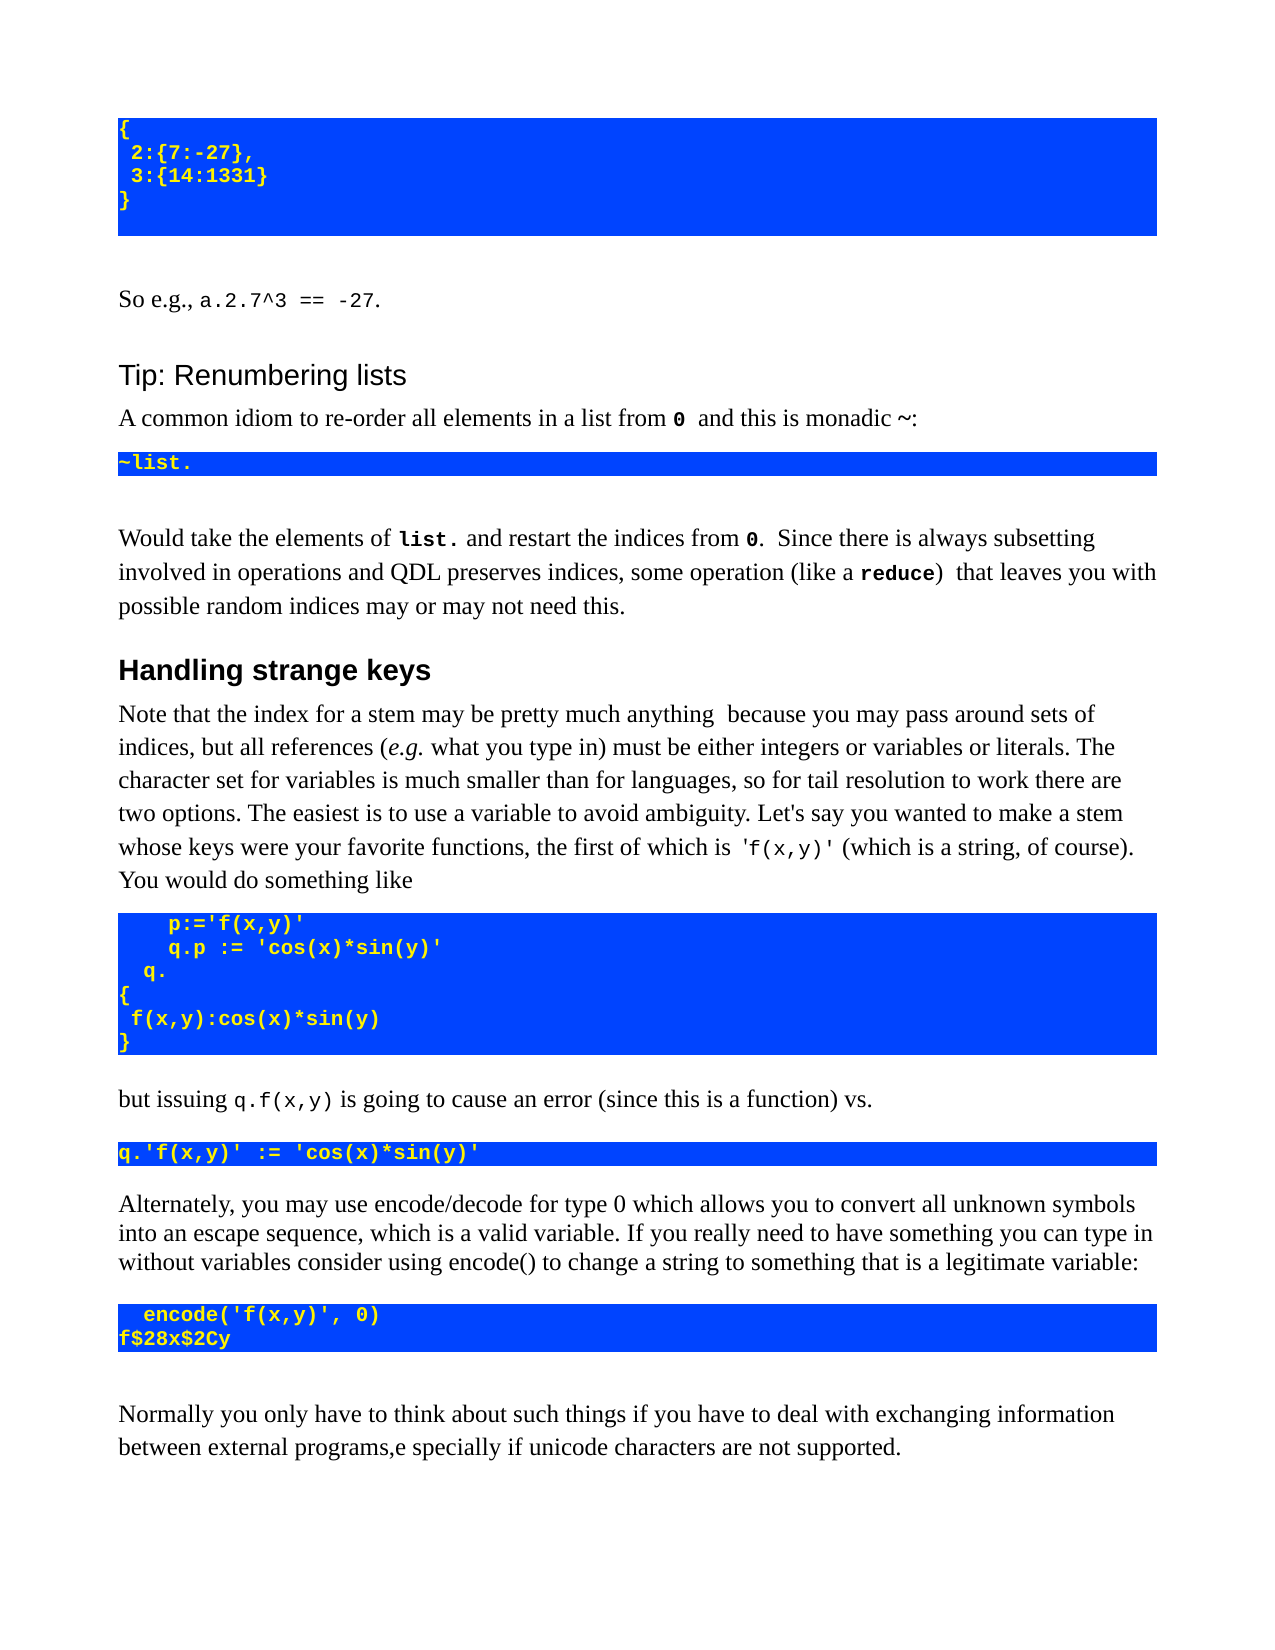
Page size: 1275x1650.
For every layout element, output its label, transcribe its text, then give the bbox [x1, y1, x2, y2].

text A common idiom to re-order all elements in a list from 0 and this is monadic ~: [118, 403, 1157, 433]
text } [118, 1031, 1157, 1055]
text Note that the index for a stem may be pretty much anything because you may pass around sets of indices, but all references (e.g. what you type in) must be either integers or variables or literals. The character set for variables is much smaller than for languages, so for tail resolution to work there are two options. The easiest is to use a variable to avoid ambiguity. Let's say you wanted to make a stem whose keys were your favorite functions, the first of which is 'f(x,y)' (which is a string, of course). You would do something like [118, 699, 1157, 894]
subtitle Tip: Renumbering lists [118, 357, 1157, 391]
text f(x,y):cos(x)*sin(y) [118, 1008, 1157, 1031]
text q.'f(x,y)' := 'cos(x)*sin(y)' [118, 1142, 1157, 1166]
text { [118, 984, 1157, 1008]
text ~list. [118, 452, 1157, 476]
text } [118, 189, 1157, 213]
text p:='f(x,y)' [118, 913, 1157, 937]
text q.p := 'cos(x)*sin(y)' [118, 937, 1157, 960]
text f$28x$2Cy [118, 1328, 1157, 1352]
text Normally you only have to think about such things if you have to deal with exchanging information between external programs,e specially if unicode characters are not supported. [118, 1399, 1157, 1461]
text { [118, 118, 1157, 142]
text Would take the elements of list. and restart the indices from 0. Since there is always subsetting involved in operations and QDL preserves indices, some operation (like a reduce) that leaves you with possible random indices may or may not need this. [118, 523, 1157, 620]
text q. [118, 960, 1157, 984]
text 3:{14:1331} [118, 165, 1157, 189]
text 2:{7:-27}, [118, 142, 1157, 165]
text encode('f(x,y)', 0) [118, 1304, 1157, 1328]
subtitle Handling strange keys [118, 653, 1157, 687]
text but issuing q.f(x,y) is going to cause an error (since this is a function) vs. [118, 1084, 1157, 1113]
text Alternately, you may use encode/decode for type 0 which allows you to convert all unknown symbols into an escape sequence, which is a valid variable. If you really need to have something you can type in without variables consider using encode() to change a string to something that is a legitimate variable: [118, 1189, 1157, 1276]
text So e.g., a.2.7^3 == -27. [118, 284, 1157, 313]
